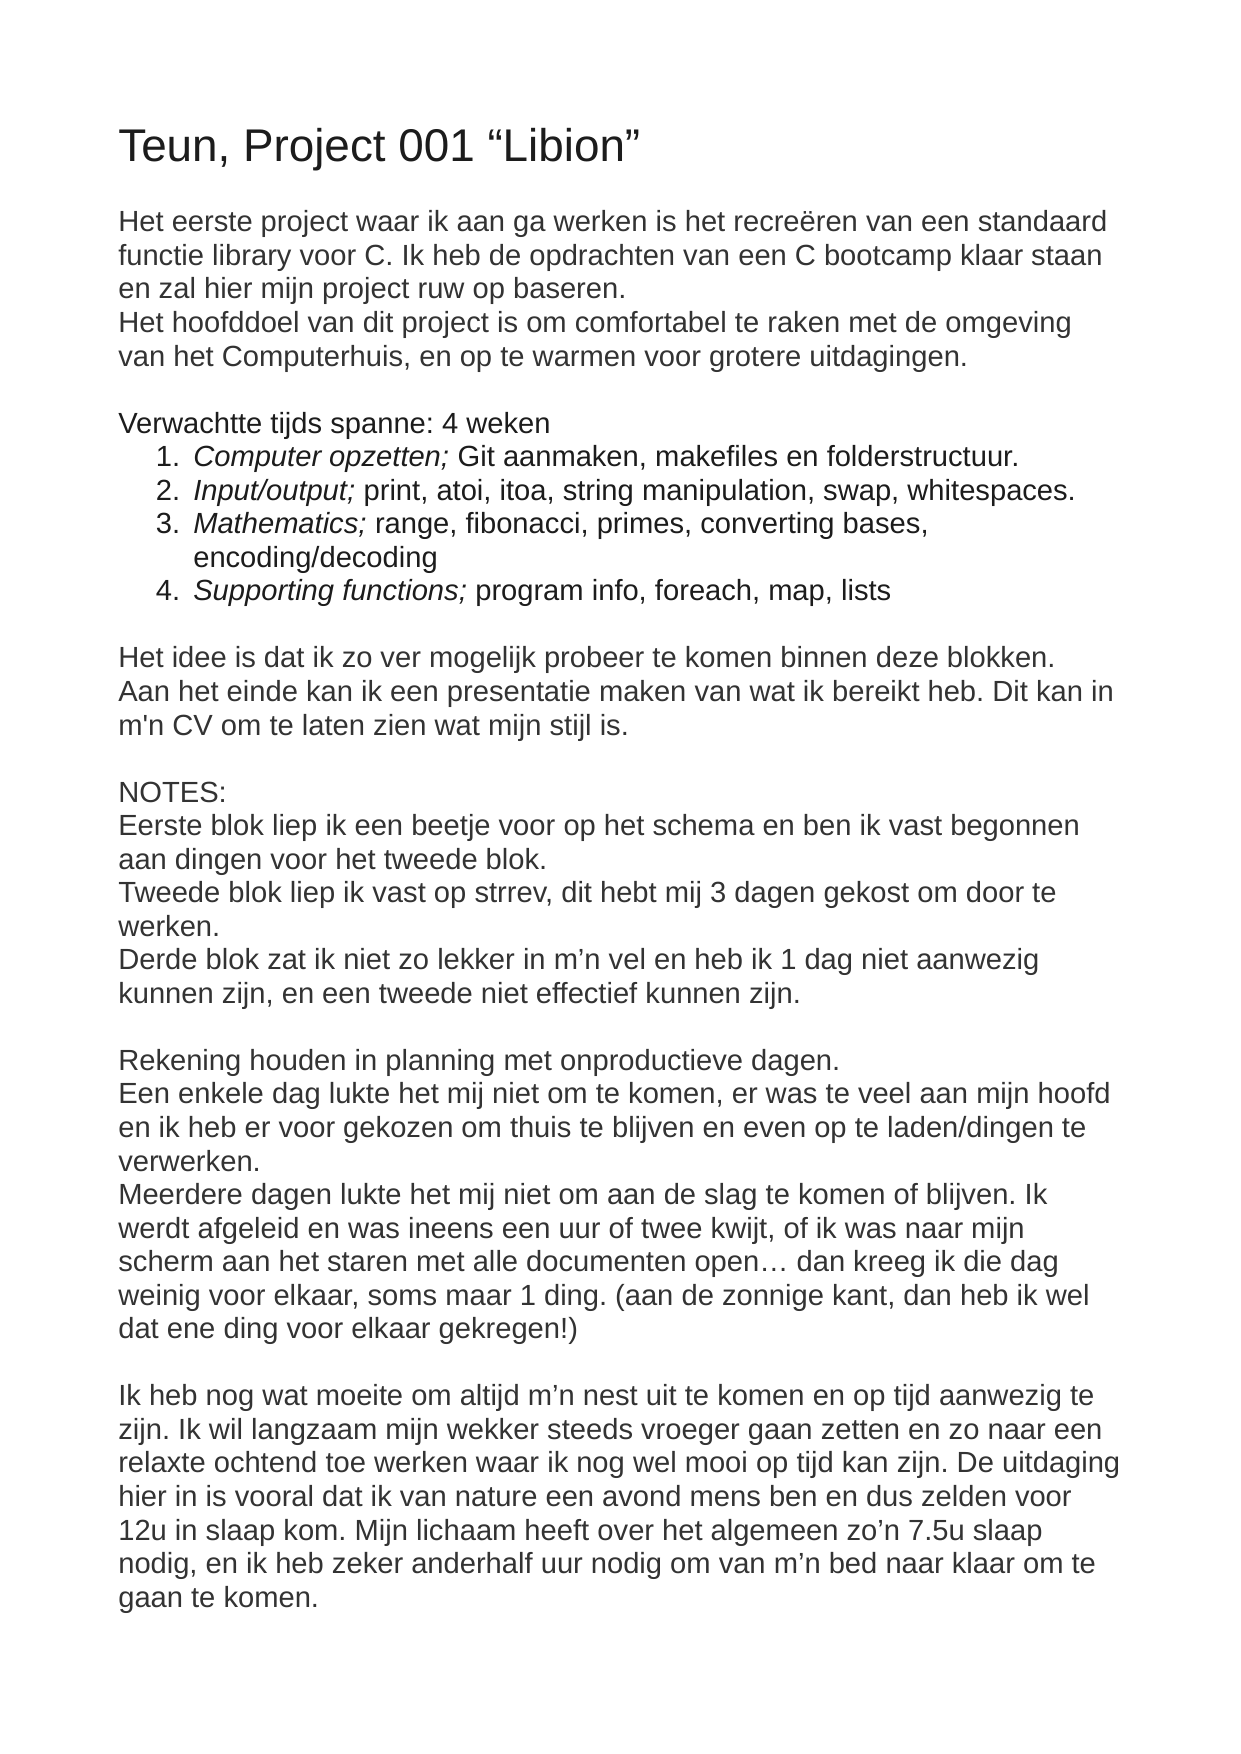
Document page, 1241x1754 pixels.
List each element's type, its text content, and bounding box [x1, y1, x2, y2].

text Teun, Project 001 “Libion” [118, 118, 1122, 171]
list Supporting functions; program info, foreach, map, lists [156, 573, 1122, 607]
text Rekening houden in planning met onproductieve dagen. [118, 1043, 1122, 1076]
list Mathematics; range, fibonacci, primes, converting bases, encoding/decoding [156, 506, 1122, 573]
text Eerste blok liep ik een beetje voor op het schema en ben ik vast begonnen aan dingen voor het tweede blok. [118, 808, 1122, 875]
text Het idee is dat ik zo ver mogelijk probeer te komen binnen deze blokken. [118, 640, 1122, 674]
text Derde blok zat ik niet zo lekker in m’n vel en heb ik 1 dag niet aanwezig kunnen zijn, en een tweede niet effectief kunnen zijn. [118, 942, 1122, 1009]
text Een enkele dag lukte het mij niet om te komen, er was te veel aan mijn hoofd en ik heb er voor gekozen om thuis te blijven en even op te laden/dingen te verwerken. [118, 1076, 1122, 1177]
text Tweede blok liep ik vast op strrev, dit hebt mij 3 dagen gekost om door te werken. [118, 875, 1122, 942]
text Verwachtte tijds spanne: 4 weken [118, 406, 1122, 439]
text Meerdere dagen lukte het mij niet om aan de slag te komen of blijven. Ik werdt afgeleid en was ineens een uur of twee kwijt, of ik was naar mijn scherm aan het staren met alle documenten open… dan kreeg ik die dag weinig voor elkaar, soms maar 1 ding. (aan de zonnige kant, dan heb ik wel dat ene ding voor elkaar gekregen!) [118, 1177, 1122, 1345]
text Aan het einde kan ik een presentatie maken van wat ik bereikt heb. Dit kan in m'n CV om te laten zien wat mijn stijl is. [118, 674, 1122, 741]
list Computer opzetten; Git aanmaken, makefiles en folderstructuur. [156, 439, 1122, 473]
list Input/output; print, atoi, itoa, string manipulation, swap, whitespaces. [156, 473, 1122, 506]
text Het eerste project waar ik aan ga werken is het recreëren van een standaard functie library voor C. Ik heb de opdrachten van een C bootcamp klaar staan en zal hier mijn project ruw op baseren. [118, 204, 1122, 305]
text NOTES: [118, 774, 1122, 808]
text Het hoofddoel van dit project is om comfortabel te raken met de omgeving van het Computerhuis, en op te warmen voor grotere uitdagingen. [118, 305, 1122, 372]
text Ik heb nog wat moeite om altijd m’n nest uit te komen en op tijd aanwezig te zijn. Ik wil langzaam mijn wekker steeds vroeger gaan zetten en zo naar een relaxte ochtend toe werken waar ik nog wel mooi op tijd kan zijn. De uitdaging hier in is vooral dat ik van nature een avond mens ben en dus zelden voor 12u in slaap kom. Mijn lichaam heeft over het algemeen zo’n 7.5u slaap nodig, en ik heb zeker anderhalf uur nodig om van m’n bed naar klaar om te gaan te komen. [118, 1378, 1122, 1613]
